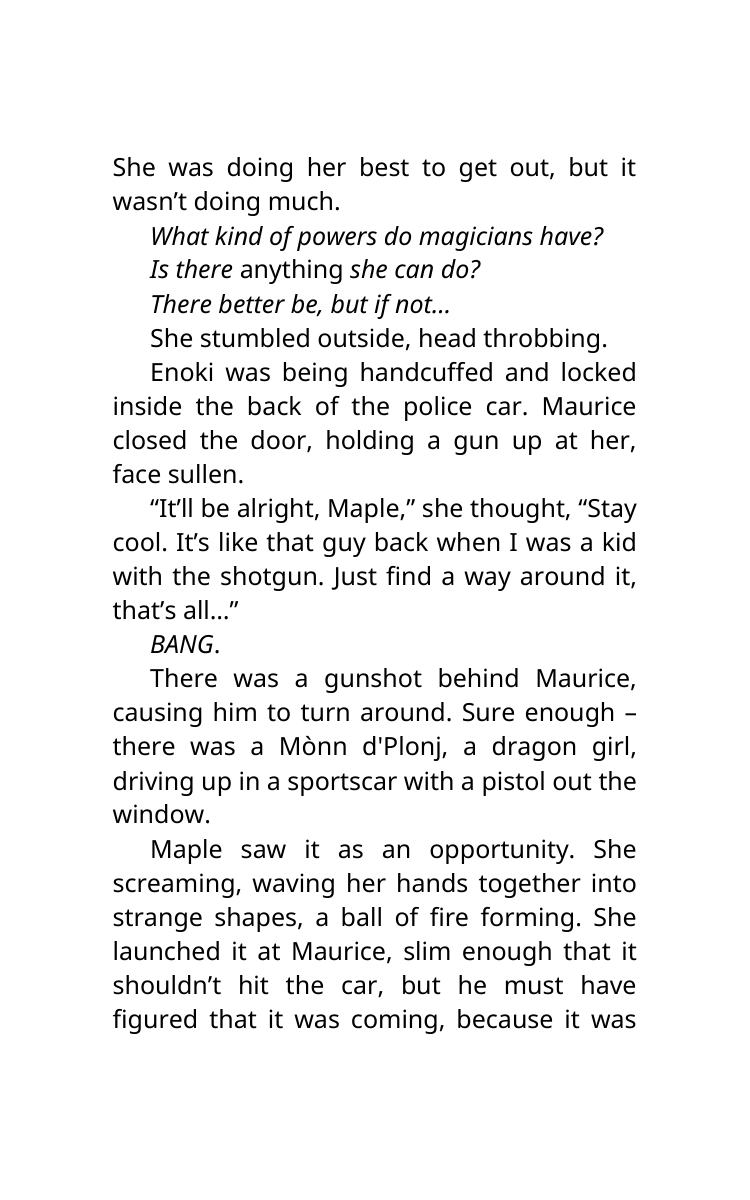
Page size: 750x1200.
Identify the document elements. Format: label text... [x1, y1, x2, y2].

text Maple saw it as an opportunity. She screaming, waving her hands together into strange shapes, a ball of fire forming. She launched it at Maurice, slim enough that it shouldn’t hit the car, but he must have figured that it was coming, because it was [112, 831, 637, 1036]
text Enoki was being handcuffed and locked inside the back of the police car. Maurice closed the door, holding a gun up at her, face sullen. [112, 354, 637, 491]
text What kind of powers do magicians have? [112, 218, 637, 252]
text Is there anything she can do? [112, 252, 637, 286]
text She stumbled outside, head throbbing. [112, 320, 637, 354]
text BANG. [112, 627, 637, 661]
text There better be, but if not… [112, 286, 637, 320]
text She was doing her best to get out, but it wasn’t doing much. [112, 150, 637, 218]
text There was a gunshot behind Maurice, causing him to turn around. Sure enough – there was a Mònn d'Plonj, a dragon girl, driving up in a sportscar with a pistol out the window. [112, 661, 637, 831]
text “It’ll be alright, Maple,” she thought, “Stay cool. It’s like that guy back when I was a kid with the shotgun. Just find a way around it, that’s all…” [112, 491, 637, 627]
